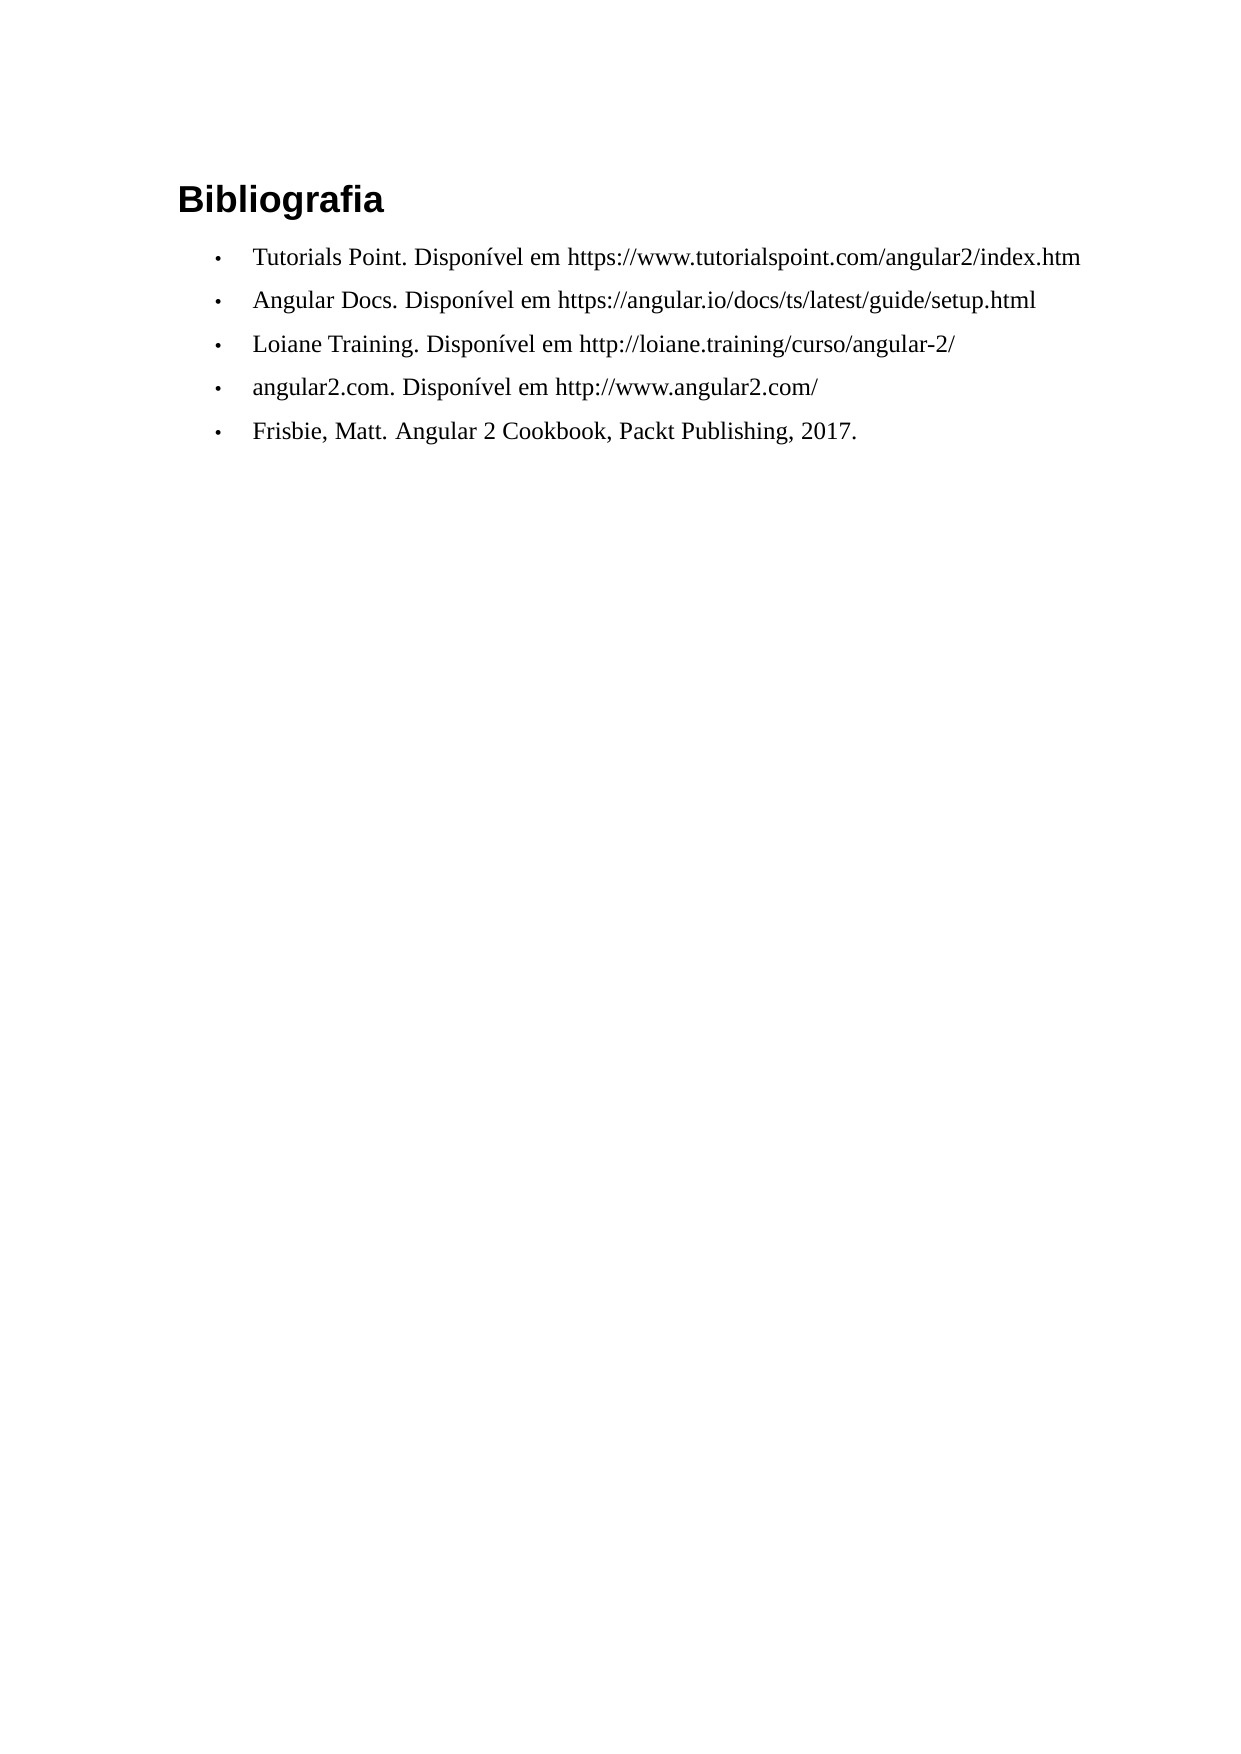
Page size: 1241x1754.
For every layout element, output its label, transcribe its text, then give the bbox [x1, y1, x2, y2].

list Angular Docs. Disponível em https://angular.io/docs/ts/latest/guide/setup.html [215, 285, 1122, 314]
list Loiane Training. Disponível em http://loiane.training/curso/angular-2/ [215, 329, 1122, 358]
list Frisbie, Matt. Angular 2 Cookbook, Packt Publishing, 2017. [215, 416, 1122, 445]
list Tutorials Point. Disponível em https://www.tutorialspoint.com/angular2/index.htm [215, 242, 1122, 271]
list angular2.com. Disponível em http://www.angular2.com/ [215, 372, 1122, 401]
text Bibliografia [177, 177, 1122, 220]
